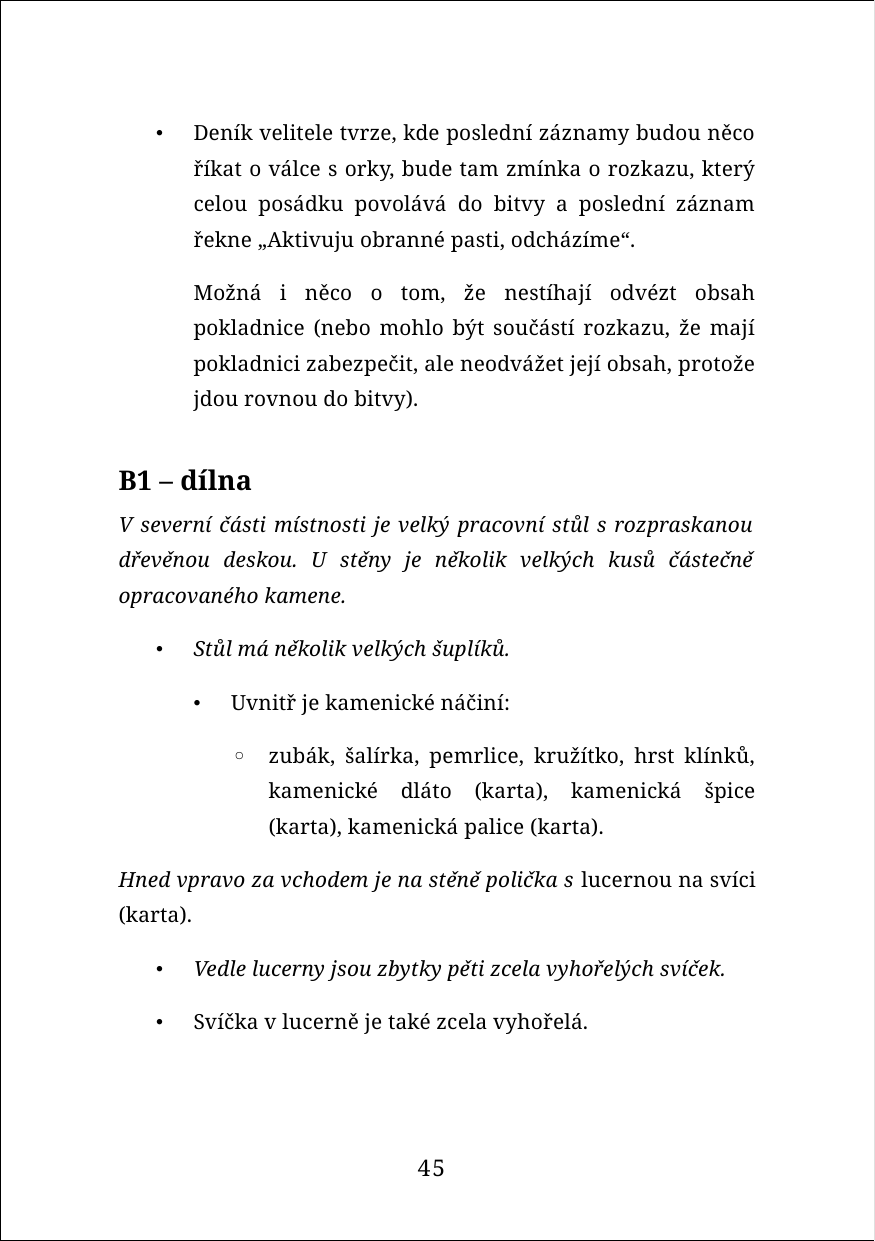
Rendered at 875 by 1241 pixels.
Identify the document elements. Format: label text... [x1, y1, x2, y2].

list Vedle lucerny jsou zbytky pěti zcela vyhořelých svíček. [156, 954, 756, 982]
list Deník velitele tvrze, kde poslední záznamy budou něco říkat o válce s orky, bude tam zmínka o rozkazu, který celou posádku povolává do bitvy a poslední záznam řekne „Aktivuju obranné pasti, odcházíme“. [156, 118, 756, 253]
list Uvnitř je kamenické náčiní: [193, 688, 756, 716]
list Svíčka v lucerně je také zcela vyhořelá. [156, 1007, 756, 1036]
list Stůl má několik velkých šuplíků. [156, 634, 756, 663]
list Možná i něco o tom, že nestíhají odvézt obsah pokladnice (nebo mohlo být součástí rozkazu, že mají pokladnici zabezpečit, ale neodvážet její obsah, protože jdou rovnou do bitvy). [156, 278, 756, 413]
text V severní části místnosti je velký pracovní stůl s rozpraskanou dřevěnou deskou. U stěny je několik velkých kusů částečně opracovaného kamene. [118, 510, 756, 609]
subtitle B1 – dílna [118, 461, 756, 498]
list zubák, šalírka, pemrlice, kružítko, hrst klínků, kamenické dláto (karta), kamenická špice (karta), kamenická palice (karta). [231, 741, 756, 840]
text Hned vpravo za vchodem je na stěně polička s lucernou na svíci (karta). [118, 865, 756, 929]
